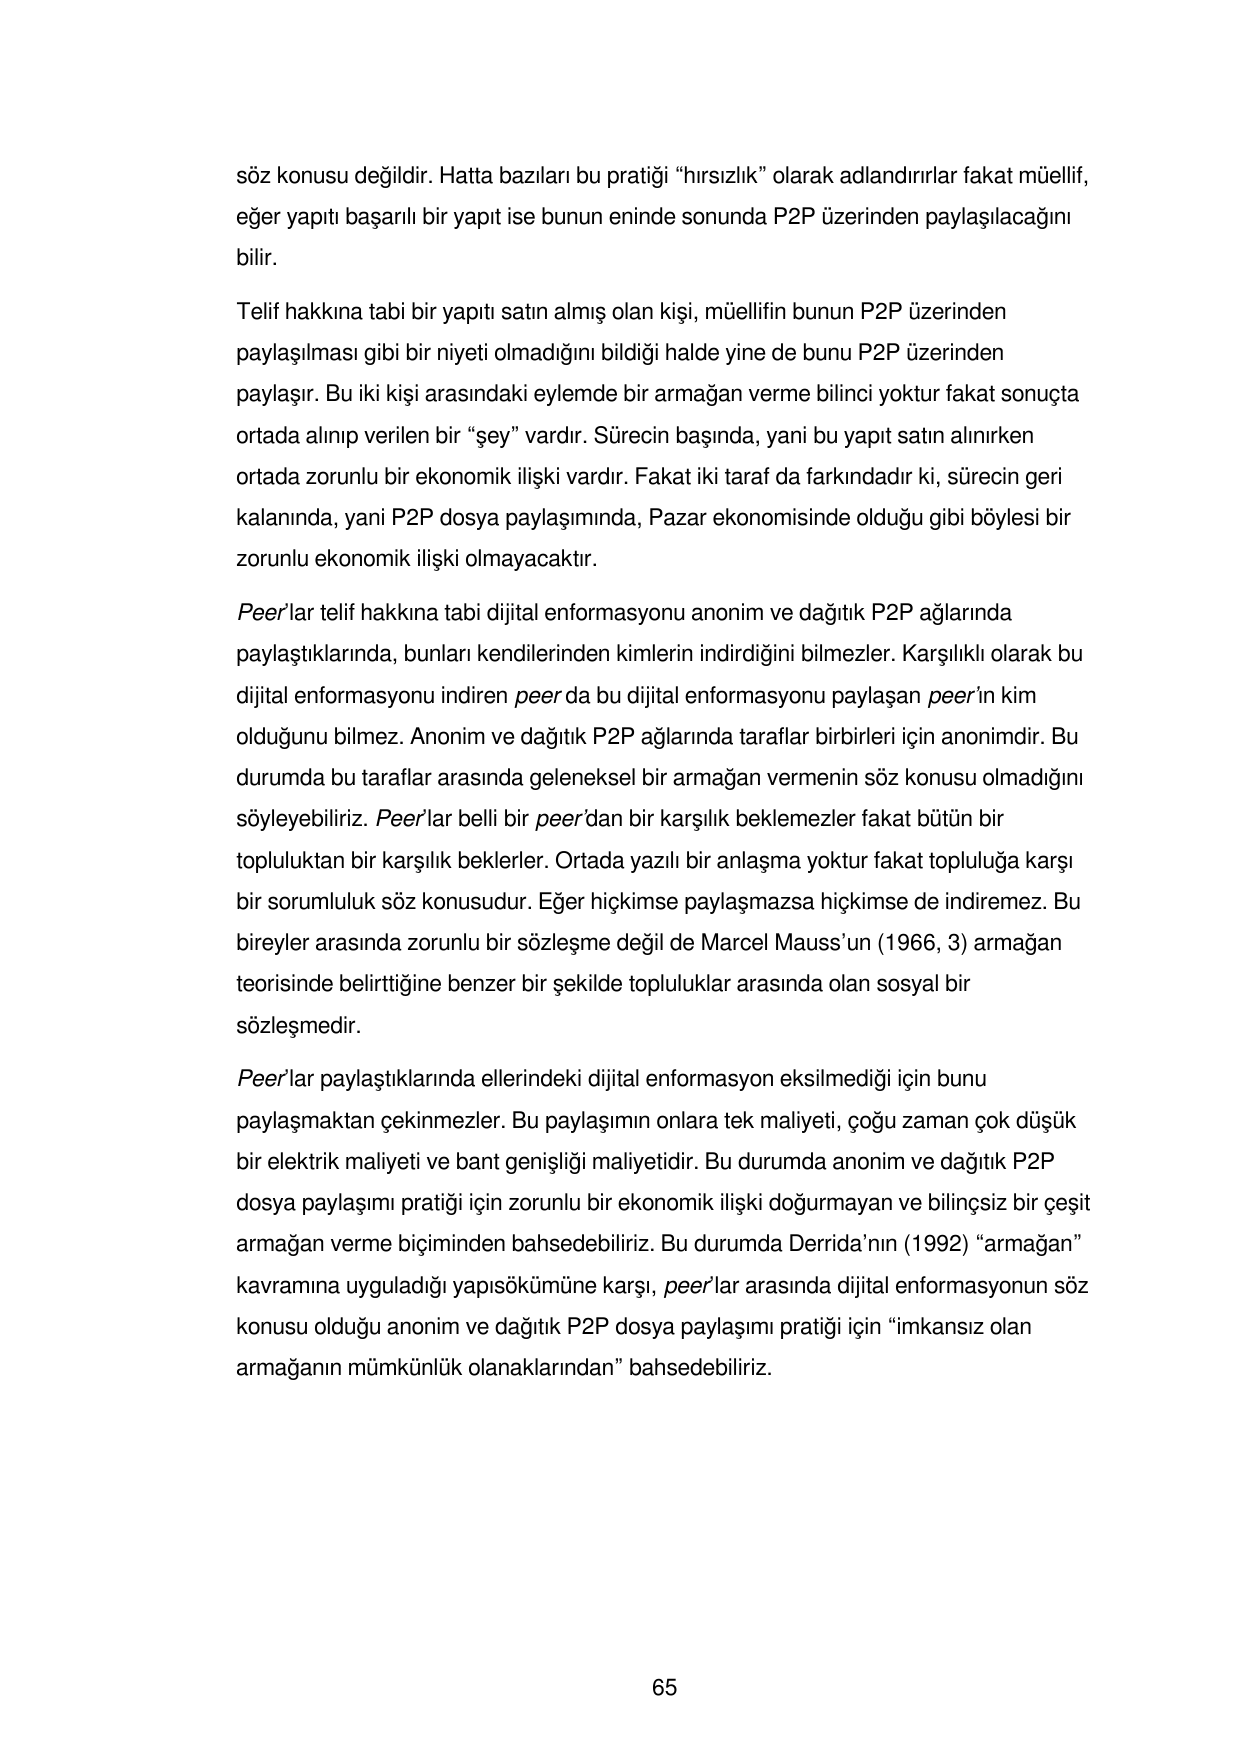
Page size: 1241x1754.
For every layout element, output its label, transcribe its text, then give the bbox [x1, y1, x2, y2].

text Peer’lar telif hakkına tabi dijital enformasyonu anonim ve dağıtık P2P ağlarında paylaştıklarında, bunları kendilerinden kimlerin indirdiğini bilmezler. Karşılıklı olarak bu dijital enformasyonu indiren peer da bu dijital enformasyonu paylaşan peer’ın kim olduğunu bilmez. Anonim ve dağıtık P2P ağlarında taraflar birbirleri için anonimdir. Bu durumda bu taraflar arasında geleneksel bir armağan vermenin söz konusu olmadığını söyleyebiliriz. Peer’lar belli bir peer’dan bir karşılık beklemezler fakat bütün bir topluluktan bir karşılık beklerler. Ortada yazılı bir anlaşma yoktur fakat topluluğa karşı bir sorumluluk söz konusudur. Eğer hiçkimse paylaşmazsa hiçkimse de indiremez. Bu bireyler arasında zorunlu bir sözleşme değil de Marcel Mauss’un (1966, 3) armağan teorisinde belirttiğine benzer bir şekilde topluluklar arasında olan sosyal bir sözleşmedir. [236, 598, 1093, 1038]
text Telif hakkına tabi bir yapıtı satın almış olan kişi, müellifin bunun P2P üzerinden paylaşılması gibi bir niyeti olmadığını bildiği halde yine de bunu P2P üzerinden paylaşır. Bu iki kişi arasındaki eylemde bir armağan verme bilinci yoktur fakat sonuçta ortada alınıp verilen bir “şey” vardır. Sürecin başında, yani bu yapıt satın alınırken ortada zorunlu bir ekonomik ilişki vardır. Fakat iki taraf da farkındadır ki, sürecin geri kalanında, yani P2P dosya paylaşımında, Pazar ekonomisinde olduğu gibi böylesi bir zorunlu ekonomik ilişki olmayacaktır. [236, 296, 1093, 571]
text söz konusu değildir. Hatta bazıları bu pratiği “hırsızlık” olarak adlandırırlar fakat müellif, eğer yapıtı başarılı bir yapıt ise bunun eninde sonunda P2P üzerinden paylaşılacağını bilir. [236, 160, 1093, 270]
text Peer’lar paylaştıklarında ellerindeki dijital enformasyon eksilmediği için bunu paylaşmaktan çekinmezler. Bu paylaşımın onlara tek maliyeti, çoğu zaman çok düşük bir elektrik maliyeti ve bant genişliği maliyetidir. Bu durumda anonim ve dağıtık P2P dosya paylaşımı pratiği için zorunlu bir ekonomik ilişki doğurmayan ve bilinçsiz bir çeşit armağan verme biçiminden bahsedebiliriz. Bu durumda Derrida’nın (1992) “armağan” kavramına uyguladığı yapısökümüne karşı, peer’lar arasında dijital enformasyonun söz konusu olduğu anonim ve dağıtık P2P dosya paylaşımı pratiği için “imkansız olan armağanın mümkünlük olanaklarından” bahsedebiliriz. [236, 1064, 1093, 1380]
